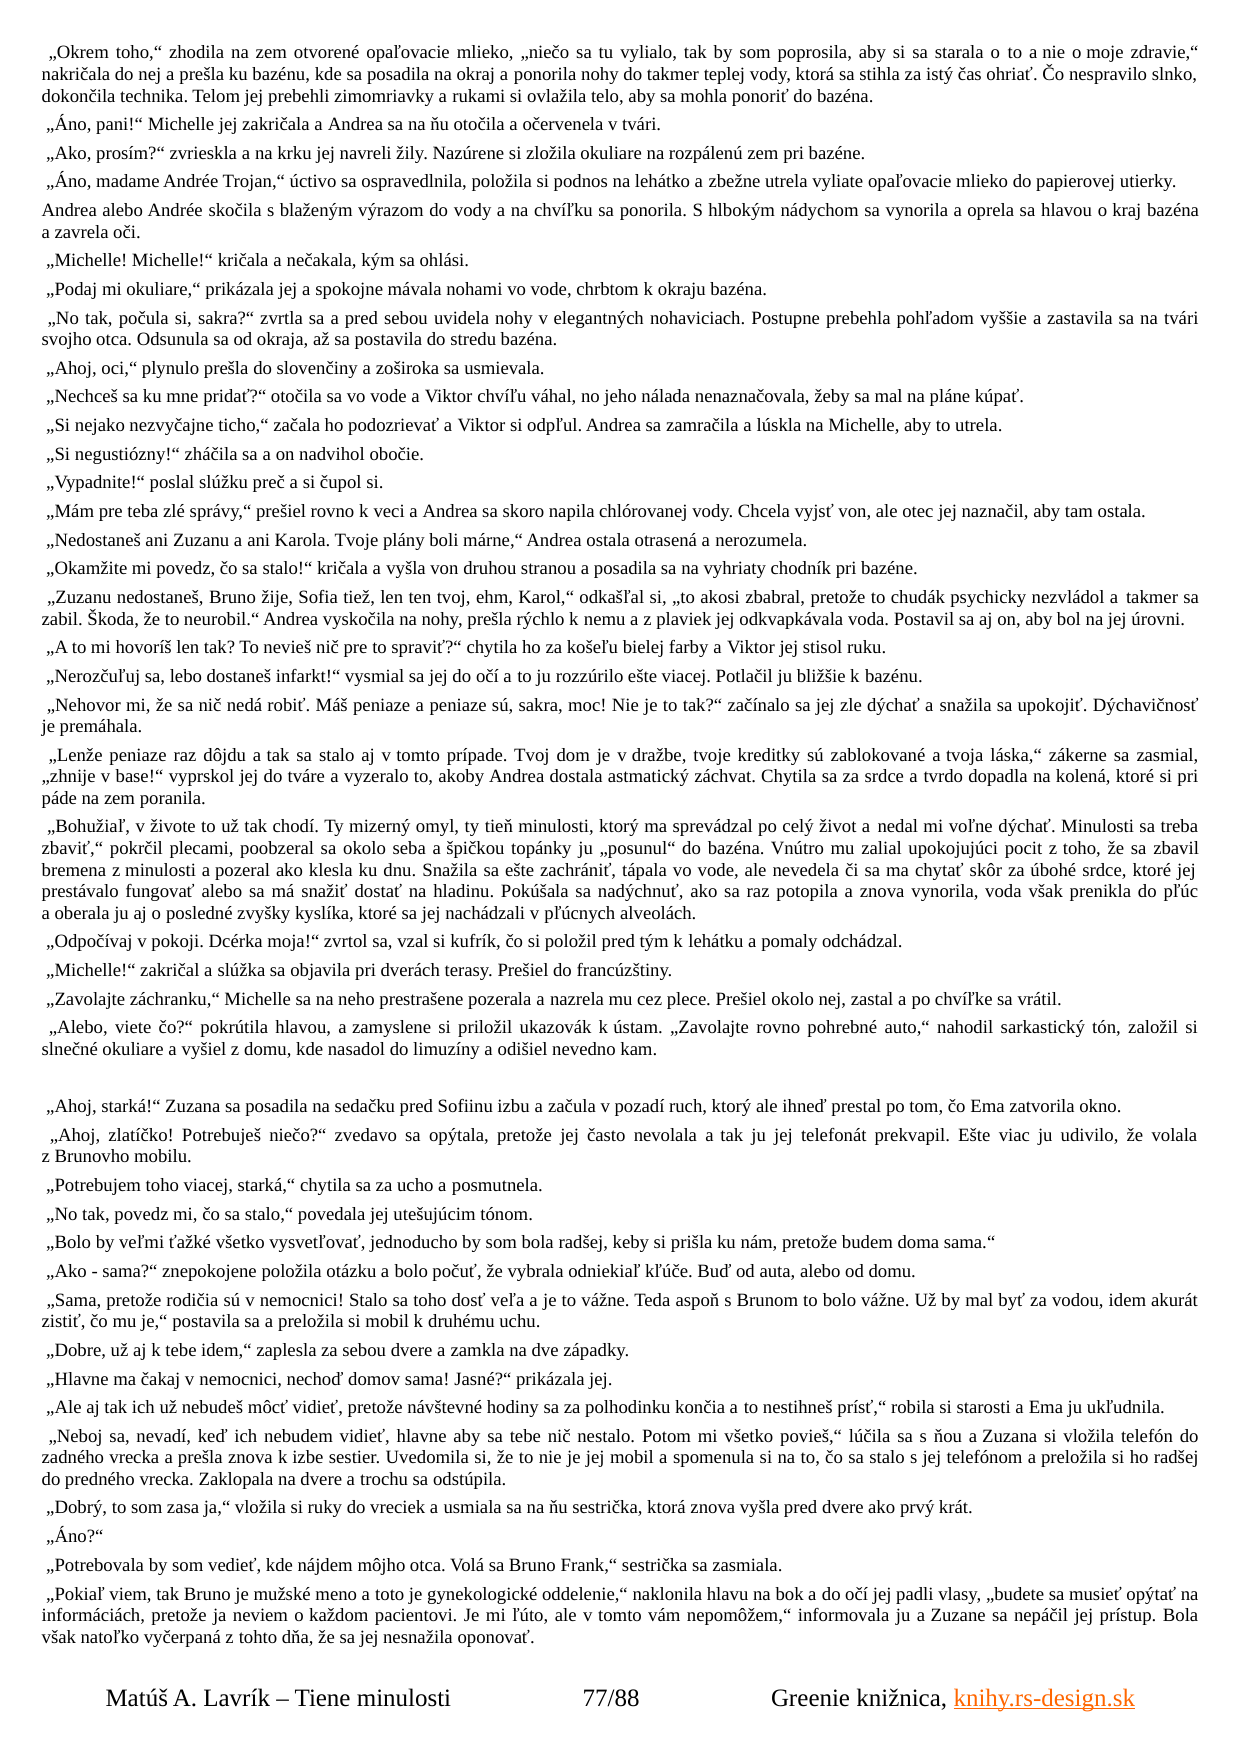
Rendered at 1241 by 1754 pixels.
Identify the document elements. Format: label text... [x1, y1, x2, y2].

text „A to mi hovoríš len tak? To nevieš nič pre to spraviť?“ chytila ho za košeľu bielej farby a Viktor jej stisol ruku. [41, 636, 1199, 658]
text „Ale aj tak ich už nebudeš môcť vidieť, pretože návštevné hodiny sa za polhodinku končia a to nestihneš prísť,“ robila si starosti a Ema ju ukľudnila. [41, 1396, 1199, 1418]
text „Bohužiaľ, v živote to už tak chodí. Ty mizerný omyl, ty tieň minulosti, ktorý ma sprevádzal po celý život a nedal mi voľne dýchať. Minulosti sa treba zbaviť,“ pokrčil plecami, poobzeral sa okolo seba a špičkou topánky ju „posunul“ do bazéna. Vnútro mu zalial upokojujúci pocit z toho, že sa zbavil bremena z minulosti a pozeral ako klesla ku dnu. Snažila sa ešte zachrániť, tápala vo vode, ale nevedela či sa ma chytať skôr za úbohé srdce, ktoré jej prestávalo fungovať alebo sa má snažiť dostať na hladinu. Pokúšala sa nadýchnuť, ako sa raz potopila a znova vynorila, voda však prenikla do pľúc a oberala ju aj o posledné zvyšky kyslíka, ktoré sa jej nachádzali v pľúcnych alveolách. [41, 815, 1199, 923]
text „No tak, povedz mi, čo sa stalo,“ povedala jej utešujúcim tónom. [41, 1203, 1199, 1224]
text „Si negustiózny!“ zháčila sa a on nadvihol obočie. [41, 443, 1199, 464]
text „Áno?“ [41, 1525, 1199, 1547]
text „Potrebujem toho viacej, starká,“ chytila sa za ucho a posmutnela. [41, 1174, 1199, 1196]
text „Zuzanu nedostaneš, Bruno žije, Sofia tiež, len ten tvoj, ehm, Karol,“ odkašľal si, „to akosi zbabral, pretože to chudák psychicky nezvládol a takmer sa zabil. Škoda, že to neurobil.“ Andrea vyskočila na nohy, prešla rýchlo k nemu a z plaviek jej odkvapkávala voda. Postavil sa aj on, aby bol na jej úrovni. [41, 586, 1199, 629]
text „Áno, pani!“ Michelle jej zakričala a Andrea sa na ňu otočila a očervenela v tvári. [41, 113, 1199, 135]
text „Podaj mi okuliare,“ prikázala jej a spokojne mávala nohami vo vode, chrbtom k okraju bazéna. [41, 278, 1199, 299]
text „Nehovor mi, že sa nič nedá robiť. Máš peniaze a peniaze sú, sakra, moc! Nie je to tak?“ začínalo sa jej zle dýchať a snažila sa upokojiť. Dýchavičnosť je premáhala. [41, 693, 1199, 737]
text „Áno, madame Andrée Trojan,“ úctivo sa ospravedlnila, položila si podnos na lehátko a zbežne utrela vyliate opaľovacie mlieko do papierovej utierky. [41, 170, 1199, 192]
text „Lenže peniaze raz dôjdu a tak sa stalo aj v tomto prípade. Tvoj dom je v dražbe, tvoje kreditky sú zablokované a tvoja láska,“ zákerne sa zasmial, „zhnije v base!“ vyprskol jej do tváre a vyzeralo to, akoby Andrea dostala astmatický záchvat. Chytila sa za srdce a tvrdo dopadla na kolená, ktoré si pri páde na zem poranila. [41, 744, 1199, 808]
text Andrea alebo Andrée skočila s blaženým výrazom do vody a na chvíľku sa ponorila. S hlbokým nádychom sa vynorila a oprela sa hlavou o kraj bazéna a zavrela oči. [41, 199, 1199, 242]
text „Dobrý, to som zasa ja,“ vložila si ruky do vreciek a usmiala sa na ňu sestrička, ktorá znova vyšla pred dvere ako prvý krát. [41, 1496, 1199, 1518]
text „Okamžite mi povedz, čo sa stalo!“ kričala a vyšla von druhou stranou a posadila sa na vyhriaty chodník pri bazéne. [41, 557, 1199, 579]
text „Ahoj, zlatíčko! Potrebuješ niečo?“ zvedavo sa opýtala, pretože jej často nevolala a tak ju jej telefonát prekvapil. Ešte viac ju udivilo, že volala z Brunovho mobilu. [41, 1124, 1199, 1167]
text „Mám pre teba zlé správy,“ prešiel rovno k veci a Andrea sa skoro napila chlórovanej vody. Chcela vyjsť von, ale otec jej naznačil, aby tam ostala. [41, 500, 1199, 522]
text „Ako - sama?“ znepokojene položila otázku a bolo počuť, že vybrala odniekiaľ kľúče. Buď od auta, alebo od domu. [41, 1260, 1199, 1281]
text „Nerozčuľuj sa, lebo dostaneš infarkt!“ vysmial sa jej do očí a to ju rozzúrilo ešte viacej. Potlačil ju bližšie k bazénu. [41, 665, 1199, 686]
text „Michelle! Michelle!“ kričala a nečakala, kým sa ohlási. [41, 249, 1199, 271]
text „Bolo by veľmi ťažké všetko vysvetľovať, jednoducho by som bola radšej, keby si prišla ku nám, pretože budem doma sama.“ [41, 1231, 1199, 1253]
text „Pokiaľ viem, tak Bruno je mužské meno a toto je gynekologické oddelenie,“ naklonila hlavu na bok a do očí jej padli vlasy, „budete sa musieť opýtať na informáciách, pretože ja neviem o každom pacientovi. Je mi ľúto, ale v tomto vám nepomôžem,“ informovala ju a Zuzane sa nepáčil jej prístup. Bola však natoľko vyčerpaná z tohto dňa, že sa jej nesnažila oponovať. [41, 1582, 1199, 1647]
text „Nechceš sa ku mne pridať?“ otočila sa vo vode a Viktor chvíľu váhal, no jeho nálada nenaznačovala, žeby sa mal na pláne kúpať. [41, 385, 1199, 407]
text „Okrem toho,“ zhodila na zem otvorené opaľovacie mlieko, „niečo sa tu vylialo, tak by som poprosila, aby si sa starala o to a nie o moje zdravie,“ nakričala do nej a prešla ku bazénu, kde sa posadila na okraj a ponorila nohy do takmer teplej vody, ktorá sa stihla za istý čas ohriať. Čo nespravilo slnko, dokončila technika. Telom jej prebehli zimomriavky a rukami si ovlažila telo, aby sa mohla ponoriť do bazéna. [41, 41, 1199, 106]
text „Ahoj, oci,“ plynulo prešla do slovenčiny a zoširoka sa usmievala. [41, 357, 1199, 378]
text „No tak, počula si, sakra?“ zvrtla sa a pred sebou uvidela nohy v elegantných nohaviciach. Postupne prebehla pohľadom vyššie a zastavila sa na tvári svojho otca. Odsunula sa od okraja, až sa postavila do stredu bazéna. [41, 307, 1199, 350]
text „Potrebovala by som vedieť, kde nájdem môjho otca. Volá sa Bruno Frank,“ sestrička sa zasmiala. [41, 1554, 1199, 1575]
text „Zavolajte záchranku,“ Michelle sa na neho prestrašene pozerala a nazrela mu cez plece. Prešiel okolo nej, zastal a po chvíľke sa vrátil. [41, 988, 1199, 1009]
text „Ako, prosím?“ zvrieskla a na krku jej navreli žily. Nazúrene si zložila okuliare na rozpálenú zem pri bazéne. [41, 142, 1199, 163]
text „Nedostaneš ani Zuzanu a ani Karola. Tvoje plány boli márne,“ Andrea ostala otrasená a nerozumela. [41, 529, 1199, 550]
text „Neboj sa, nevadí, keď ich nebudem vidieť, hlavne aby sa tebe nič nestalo. Potom mi všetko povieš,“ lúčila sa s ňou a Zuzana si vložila telefón do zadného vrecka a prešla znova k izbe sestier. Uvedomila si, že to nie je jej mobil a spomenula si na to, čo sa stalo s jej telefónom a preložila si ho radšej do predného vrecka. Zaklopala na dvere a trochu sa odstúpila. [41, 1425, 1199, 1489]
text „Michelle!“ zakričal a slúžka sa objavila pri dverách terasy. Prešiel do francúzštiny. [41, 959, 1199, 981]
text „Alebo, viete čo?“ pokrútila hlavou, a zamyslene si priložil ukazovák k ústam. „Zavolajte rovno pohrebné auto,“ nahodil sarkastický tón, založil si slnečné okuliare a vyšiel z domu, kde nasadol do limuzíny a odišiel nevedno kam. [41, 1016, 1199, 1059]
text „Hlavne ma čakaj v nemocnici, nechoď domov sama! Jasné?“ prikázala jej. [41, 1367, 1199, 1389]
text „Ahoj, starká!“ Zuzana sa posadila na sedačku pred Sofiinu izbu a začula v pozadí ruch, ktorý ale ihneď prestal po tom, čo Ema zatvorila okno. [41, 1095, 1199, 1117]
text „Odpočívaj v pokoji. Dcérka moja!“ zvrtol sa, vzal si kufrík, čo si položil pred tým k lehátku a pomaly odchádzal. [41, 930, 1199, 952]
text „Sama, pretože rodičia sú v nemocnici! Stalo sa toho dosť veľa a je to vážne. Teda aspoň s Brunom to bolo vážne. Už by mal byť za vodou, idem akurát zistiť, čo mu je,“ postavila sa a preložila si mobil k druhému uchu. [41, 1288, 1199, 1332]
text „Vypadnite!“ poslal slúžku preč a si čupol si. [41, 471, 1199, 493]
text „Si nejako nezvyčajne ticho,“ začala ho podozrievať a Viktor si odpľul. Andrea sa zamračila a lúskla na Michelle, aby to utrela. [41, 414, 1199, 436]
text „Dobre, už aj k tebe idem,“ zaplesla za sebou dvere a zamkla na dve západky. [41, 1339, 1199, 1360]
